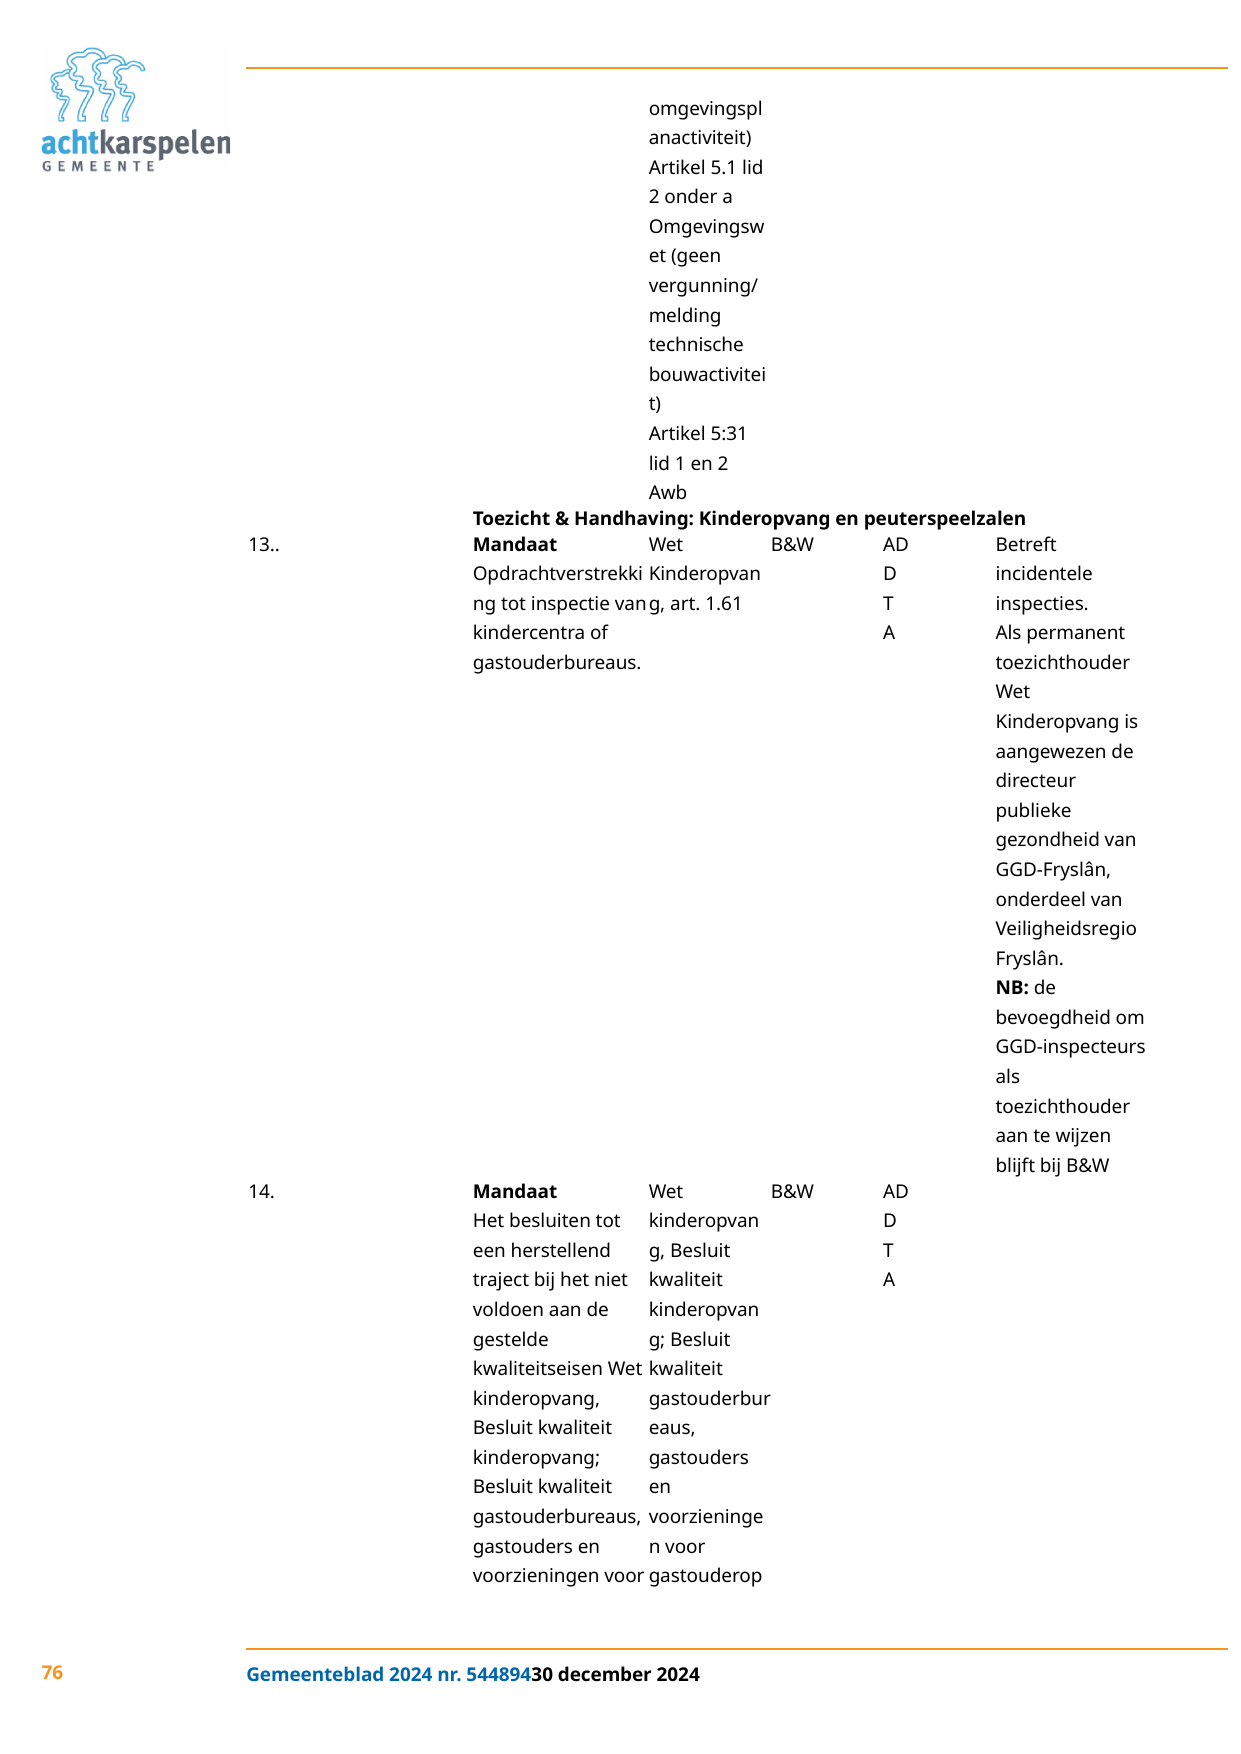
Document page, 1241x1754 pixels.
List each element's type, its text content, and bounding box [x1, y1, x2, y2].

table_cell [771, 95, 883, 505]
picture [41, 47, 231, 172]
table_cell Toezicht & Handhaving: Kinderopvang en peuterspeelzalen [473, 505, 1152, 531]
table_cell 14. [248, 1178, 473, 1588]
table_cell [473, 95, 648, 505]
table_cell [995, 95, 1152, 505]
table_cell Mandaat Het besluiten tot een herstellend traject bij het niet voldoen aan de gestelde kwaliteitseisen Wet kinderopvang, Besluit kwaliteit kinderopvang; Besluit kwaliteit gastouderbureaus, gastouders en voorzieningen voor [473, 1178, 648, 1588]
table_cell Wet kinderopvang, Besluit kwaliteit kinderopvang; Besluit kwaliteit gastouderbureaus, gastouders en voorzieningen voor gastouderop [649, 1178, 771, 1588]
table_cell Mandaat Opdrachtverstrekking tot inspectie van kindercentra of gastouderbureaus. [473, 531, 648, 1178]
table_cell AD D T A [883, 531, 995, 1178]
table_cell B&W [771, 531, 883, 1178]
table_cell [248, 95, 473, 505]
table_cell Betreft incidentele inspecties. Als permanent toezichthouder Wet Kinderopvang is aangewezen de directeur publieke gezondheid van GGD-Fryslân, onderdeel van Veiligheidsregio Fryslân. NB: de bevoegdheid om GGD-inspecteurs als toezichthouder aan te wijzen blijft bij B&W [995, 531, 1152, 1178]
table_cell AD D T A [883, 1178, 995, 1588]
table_cell omgevingsplanactiviteit) Artikel 5.1 lid 2 onder a Omgevingswet (geen vergunning/melding technische bouwactiviteit) Artikel 5:31 lid 1 en 2 Awb [649, 95, 771, 505]
table_cell [883, 95, 995, 505]
table_cell Wet Kinderopvang, art. 1.61 [649, 531, 771, 1178]
table_cell [995, 1178, 1152, 1588]
table_cell [248, 505, 473, 531]
table_cell B&W [771, 1178, 883, 1588]
table_cell 13.. [248, 531, 473, 1178]
